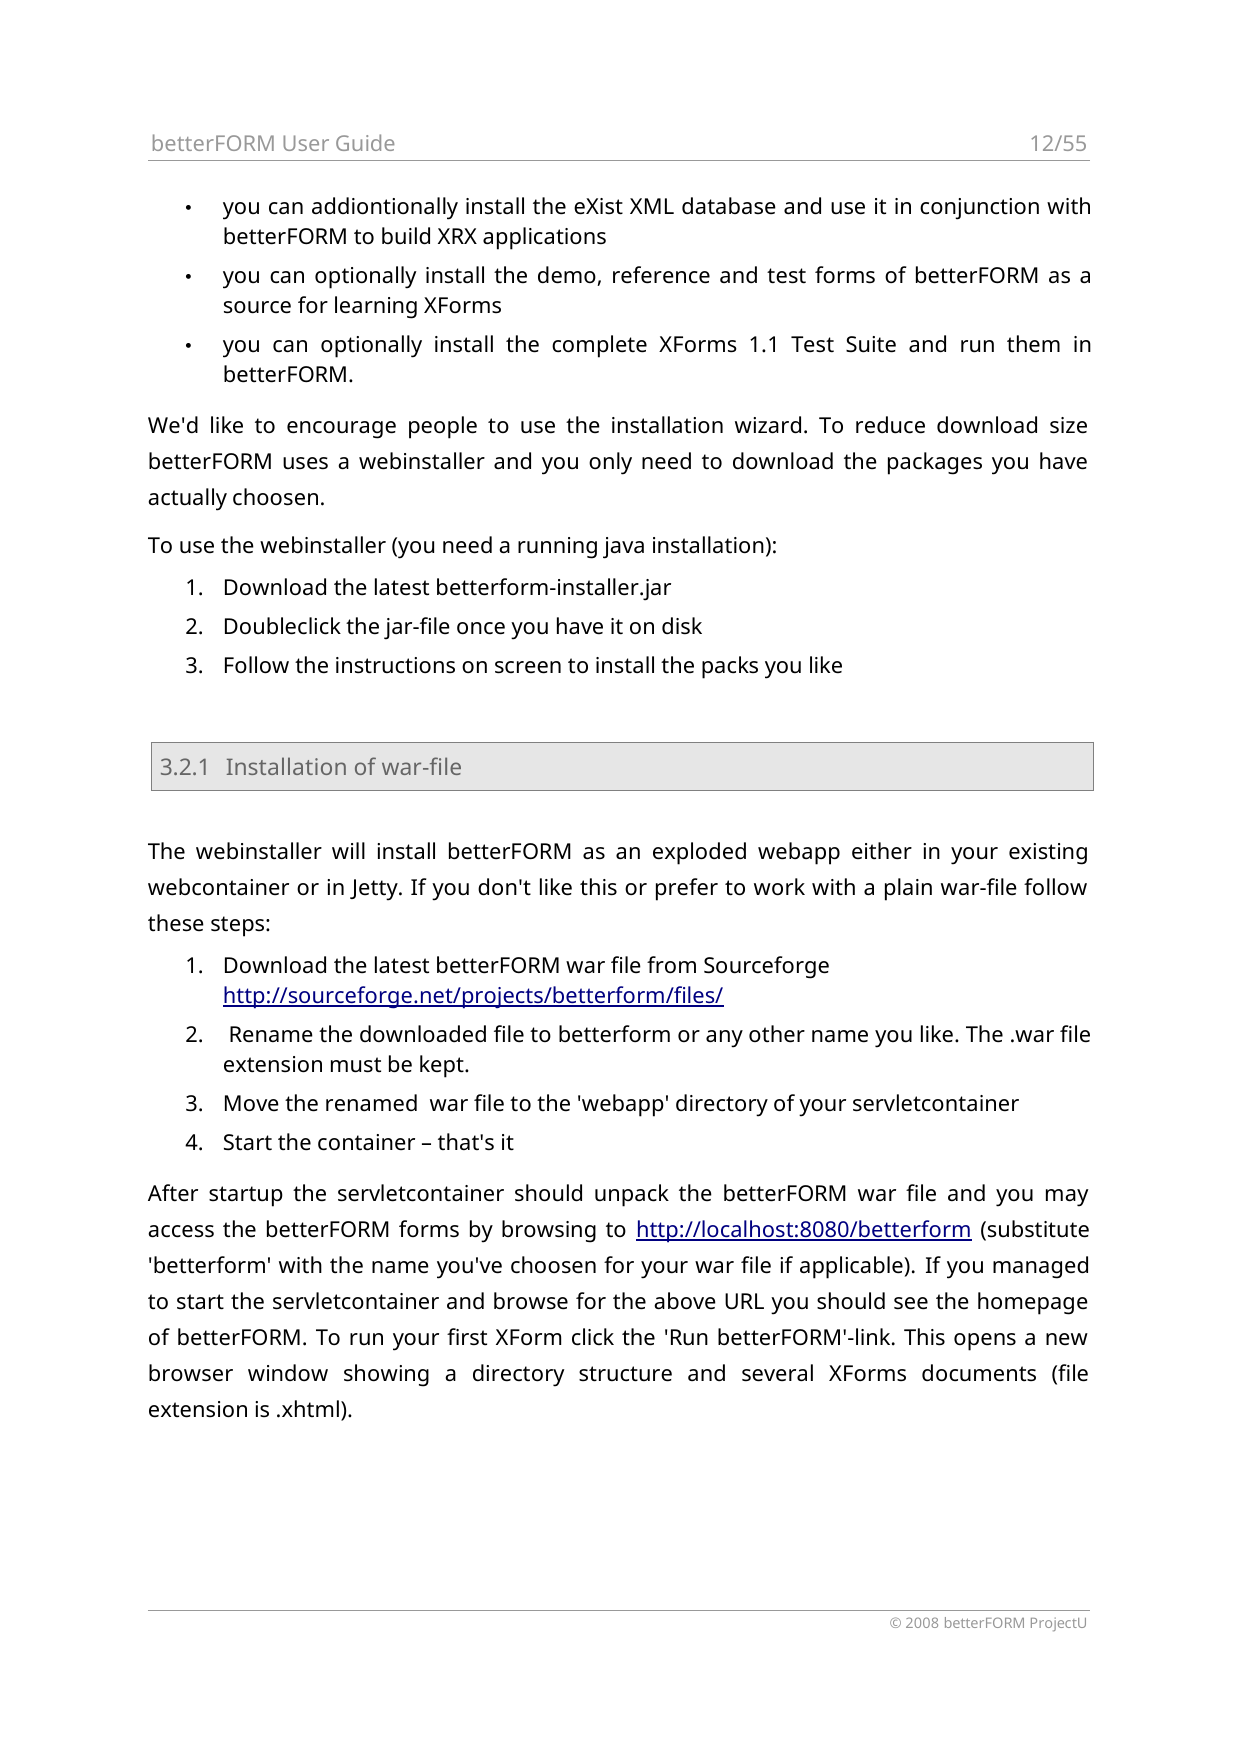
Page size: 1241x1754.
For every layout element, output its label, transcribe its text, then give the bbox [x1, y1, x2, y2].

text The webinstaller will install betterFORM as an exploded webapp either in your existing webcontainer or in Jetty. If you don't like this or prefer to work with a plain war-file follow these steps: [148, 836, 1090, 938]
list Download the latest betterFORM war file from Sourceforge http://sourceforge.net/projects/betterform/files/ [185, 950, 1093, 1010]
list Start the container – that's it [185, 1127, 1093, 1157]
text After startup the servletcontainer should unpack the betterFORM war file and you may access the betterFORM forms by browsing to http://localhost:8080/betterform (substitute 'betterform' with the name you've choosen for your war file if applicable). If you managed to start the servletcontainer and browse for the above URL you should see the homepage of betterFORM. To run your first XForm click the 'Run betterFORM'-link. This opens a new browser window showing a directory structure and several XForms documents (file extension is .xhtml). [148, 1178, 1090, 1424]
list Rename the downloaded file to betterform or any other name you like. The .war file extension must be kept. [185, 1019, 1093, 1079]
list Doubleclick the jar-file once you have it on disk [185, 611, 1093, 641]
text To use the webinstaller (you need a running java installation): [148, 530, 1090, 560]
subtitle Installation of war-file [152, 743, 1093, 790]
list you can optionally install the complete XForms 1.1 Test Suite and run them in betterFORM. [185, 328, 1093, 388]
list you can optionally install the demo, reference and test forms of betterFORM as a source for learning XForms [185, 259, 1093, 319]
list you can addiontionally install the eXist XML database and use it in conjunction with betterFORM to build XRX applications [185, 191, 1093, 251]
list Follow the instructions on screen to install the packs you like [185, 650, 1093, 680]
list Move the renamed war file to the 'webapp' directory of your servletcontainer [185, 1088, 1093, 1118]
text We'd like to encourage people to use the installation wizard. To reduce download size betterFORM uses a webinstaller and you only need to download the packages you have actually choosen. [148, 409, 1090, 511]
list Download the latest betterform-installer.jar [185, 572, 1093, 602]
